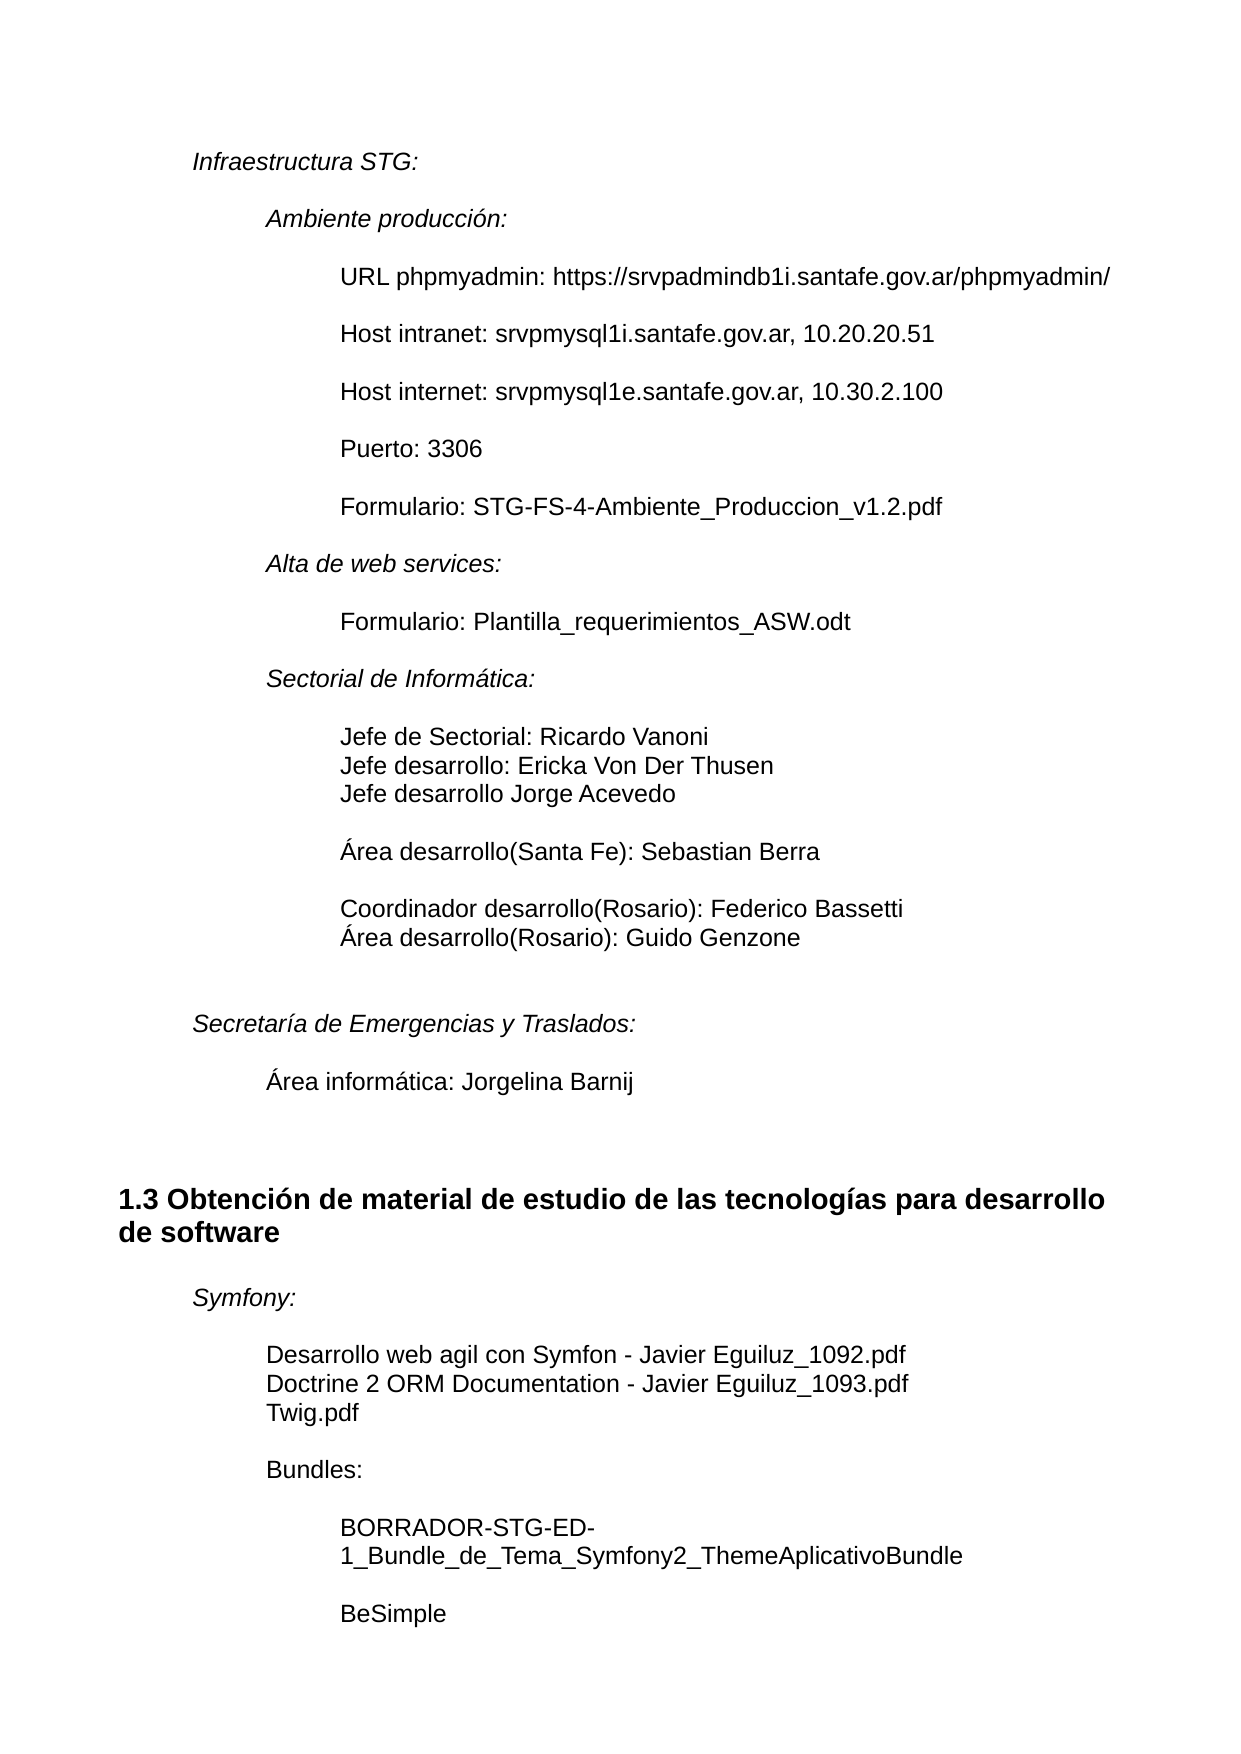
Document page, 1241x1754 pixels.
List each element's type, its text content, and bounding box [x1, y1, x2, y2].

text Doctrine 2 ORM Documentation - Javier Eguiluz_1093.pdf [118, 1369, 1122, 1397]
text Jefe de Sectorial: Ricardo Vanoni [118, 722, 1122, 751]
text Sectorial de Informática: [118, 664, 1122, 693]
text Formulario: Plantilla_requerimientos_ASW.odt [118, 607, 1122, 636]
text Ambiente producción: [118, 204, 1122, 233]
text BORRADOR-STG-ED- 1_Bundle_de_Tema_Symfony2_ThemeAplicativoBundle [118, 1512, 1122, 1570]
text Puerto: 3306 [118, 434, 1122, 463]
text Jefe desarrollo Jorge Acevedo [118, 779, 1122, 808]
text Secretaría de Emergencias y Traslados: [118, 1009, 1122, 1038]
text Coordinador desarrollo(Rosario): Federico Bassetti [118, 894, 1122, 923]
text Área desarrollo(Rosario): Guido Genzone [118, 923, 1122, 952]
text Área desarrollo(Santa Fe): Sebastian Berra [118, 837, 1122, 866]
text 1.3 Obtención de material de estudio de las tecnologías para desarrollo de software [118, 1182, 1122, 1249]
text Symfony: [118, 1282, 1122, 1311]
text Formulario: STG-FS-4-Ambiente_Produccion_v1.2.pdf [118, 492, 1122, 521]
text BeSimple [118, 1599, 1122, 1627]
text Bundles: [118, 1455, 1122, 1484]
text Infraestructura STG: [118, 147, 1122, 176]
text Jefe desarrollo: Ericka Von Der Thusen [118, 751, 1122, 779]
text Host intranet: srvpmysql1i.santafe.gov.ar, 10.20.20.51 [118, 319, 1122, 348]
text Desarrollo web agil con Symfon - Javier Eguiluz_1092.pdf [118, 1340, 1122, 1369]
text URL phpmyadmin: https://srvpadmindb1i.santafe.gov.ar/phpmyadmin/ [118, 262, 1122, 291]
text Alta de web services: [118, 549, 1122, 578]
text Twig.pdf [118, 1397, 1122, 1426]
text Área informática: Jorgelina Barnij [118, 1067, 1122, 1096]
text Host internet: srvpmysql1e.santafe.gov.ar, 10.30.2.100 [118, 377, 1122, 406]
